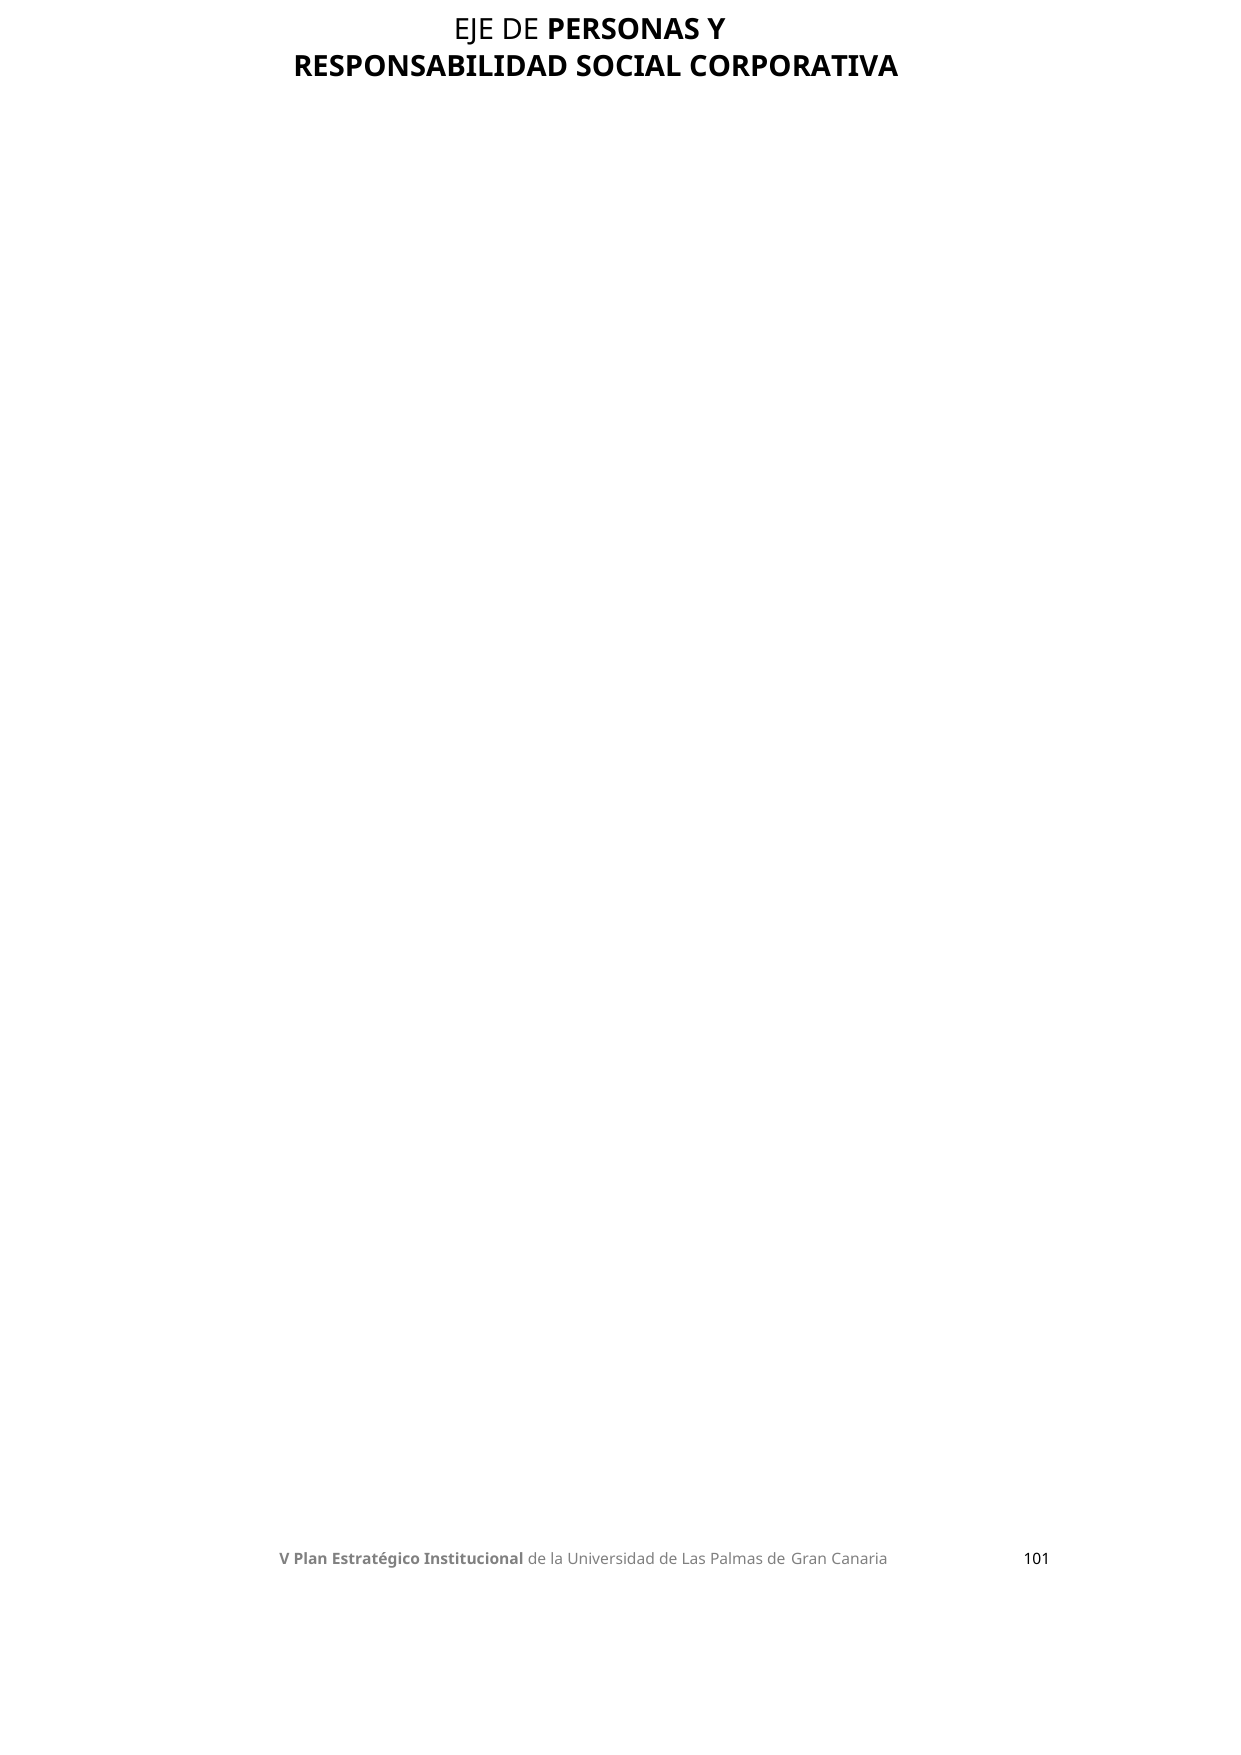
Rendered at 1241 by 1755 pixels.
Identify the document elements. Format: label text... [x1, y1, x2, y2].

subtitle EJE DE PERSONAS Y RESPONSABILIDAD SOCIAL CORPORATIVA [293, 9, 907, 85]
text V Plan Estratégico Institucional de la Universidad de Las Palmas de Gran Canaria 101 [279, 1547, 1066, 1569]
